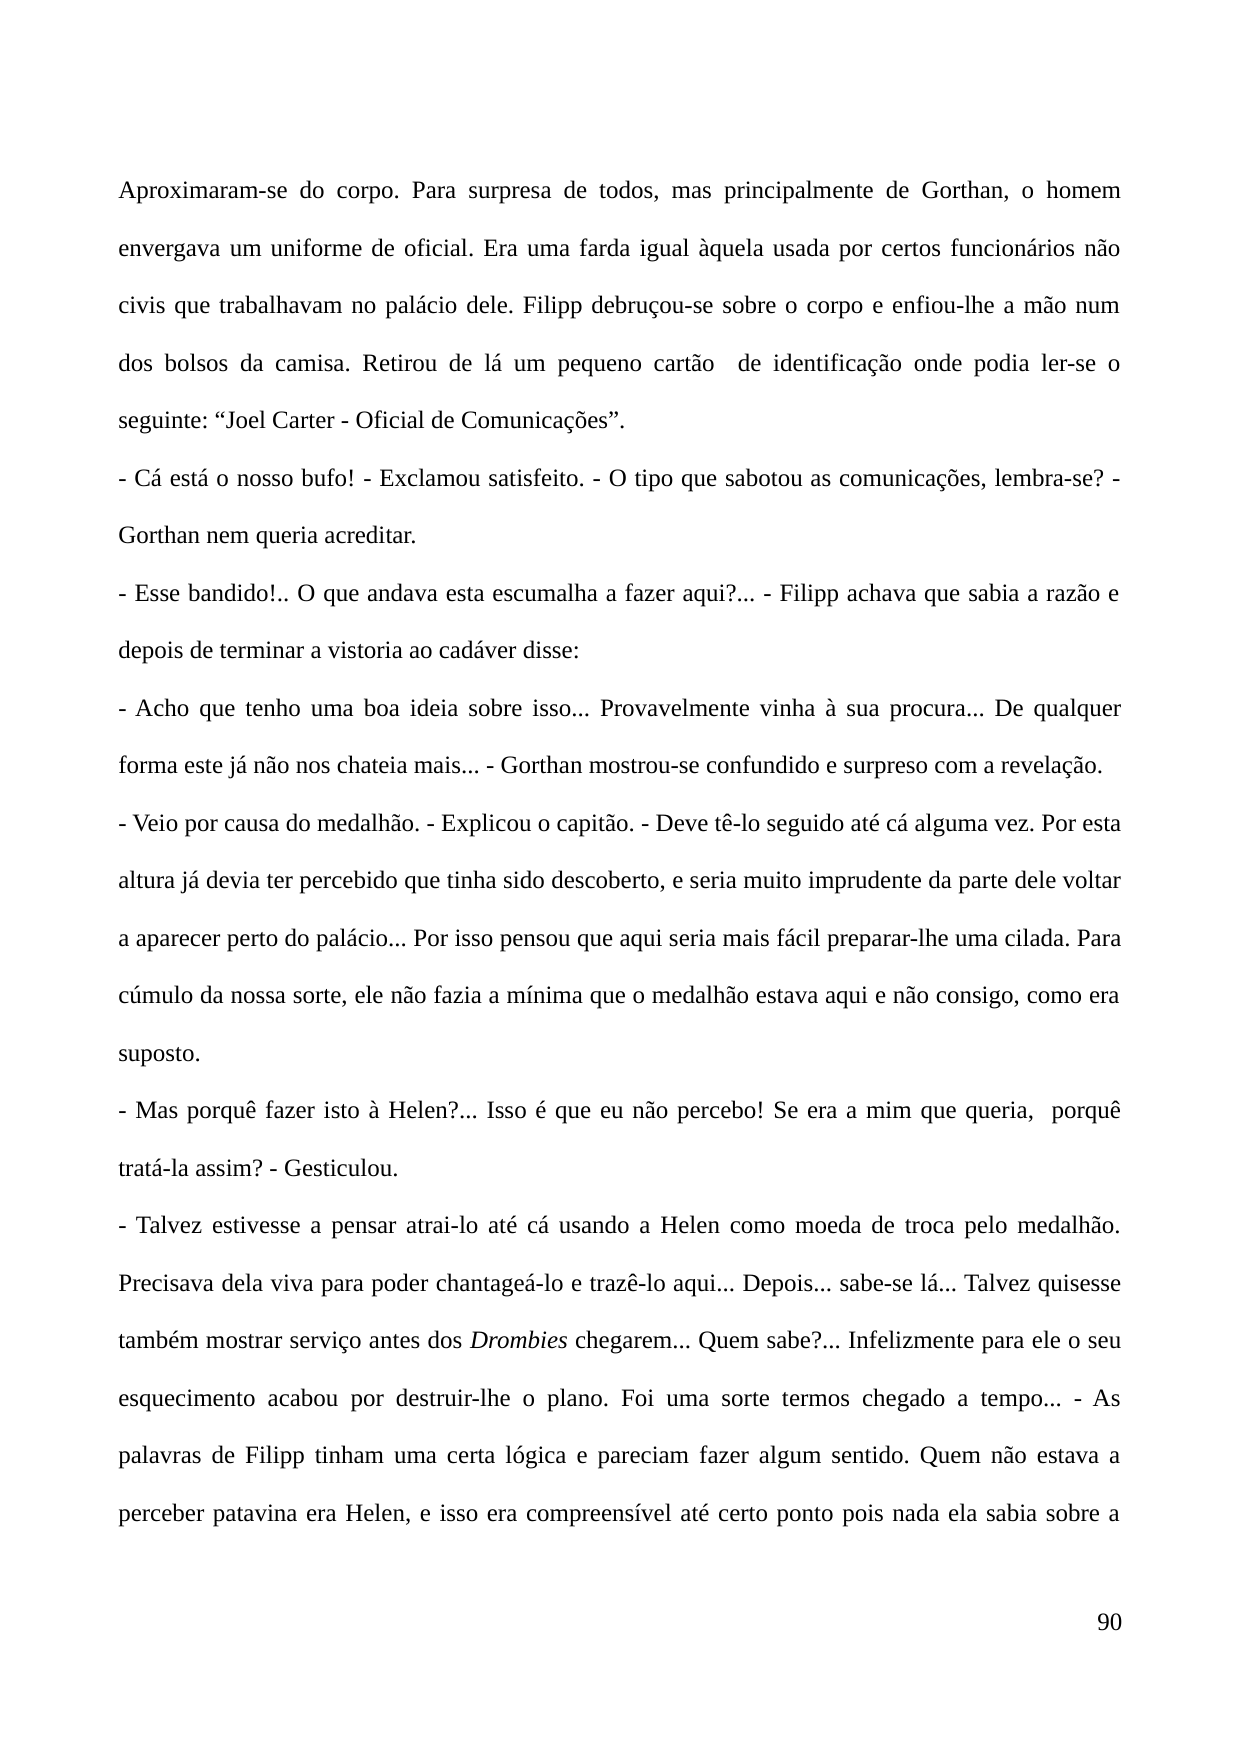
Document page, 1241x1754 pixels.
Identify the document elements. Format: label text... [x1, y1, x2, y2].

text - Cá está o nosso bufo! - Exclamou satisfeito. - O tipo que sabotou as comunicações, lembra-se? - Gorthan nem queria acreditar. [118, 463, 1122, 549]
text - Acho que tenho uma boa ideia sobre isso... Provavelmente vinha à sua procura... De qualquer forma este já não nos chateia mais... - Gorthan mostrou-se confundido e surpreso com a revelação. [118, 693, 1122, 779]
text - Esse bandido!.. O que andava esta escumalha a fazer aqui?... - Filipp achava que sabia a razão e depois de terminar a vistoria ao cadáver disse: [118, 578, 1122, 664]
text - Veio por causa do medalhão. - Explicou o capitão. - Deve tê-lo seguido até cá alguma vez. Por esta altura já devia ter percebido que tinha sido descoberto, e seria muito imprudente da parte dele voltar a aparecer perto do palácio... Por isso pensou que aqui seria mais fácil preparar-lhe uma cilada. Para cúmulo da nossa sorte, ele não fazia a mínima que o medalhão estava aqui e não consigo, como era suposto. [118, 808, 1122, 1067]
text - Mas porquê fazer isto à Helen?... Isso é que eu não percebo! Se era a mim que queria, porquê tratá-la assim? - Gesticulou. [118, 1096, 1122, 1182]
text Aproximaram-se do corpo. Para surpresa de todos, mas principalmente de Gorthan, o homem envergava um uniforme de oficial. Era uma farda igual àquela usada por certos funcionários não civis que trabalhavam no palácio dele. Filipp debruçou-se sobre o corpo e enfiou-lhe a mão num dos bolsos da camisa. Retirou de lá um pequeno cartão de identificação onde podia ler-se o seguinte: “Joel Carter - Oficial de Comunicações”. [118, 176, 1122, 434]
text - Talvez estivesse a pensar atrai-lo até cá usando a Helen como moeda de troca pelo medalhão. Precisava dela viva para poder chantageá-lo e trazê-lo aqui... Depois... sabe-se lá... Talvez quisesse também mostrar serviço antes dos Drombies chegarem... Quem sabe?... Infelizmente para ele o seu esquecimento acabou por destruir-lhe o plano. Foi uma sorte termos chegado a tempo... - As palavras de Filipp tinham uma certa lógica e pareciam fazer algum sentido. Quem não estava a perceber patavina era Helen, e isso era compreensível até certo ponto pois nada ela sabia sobre a [118, 1211, 1122, 1527]
